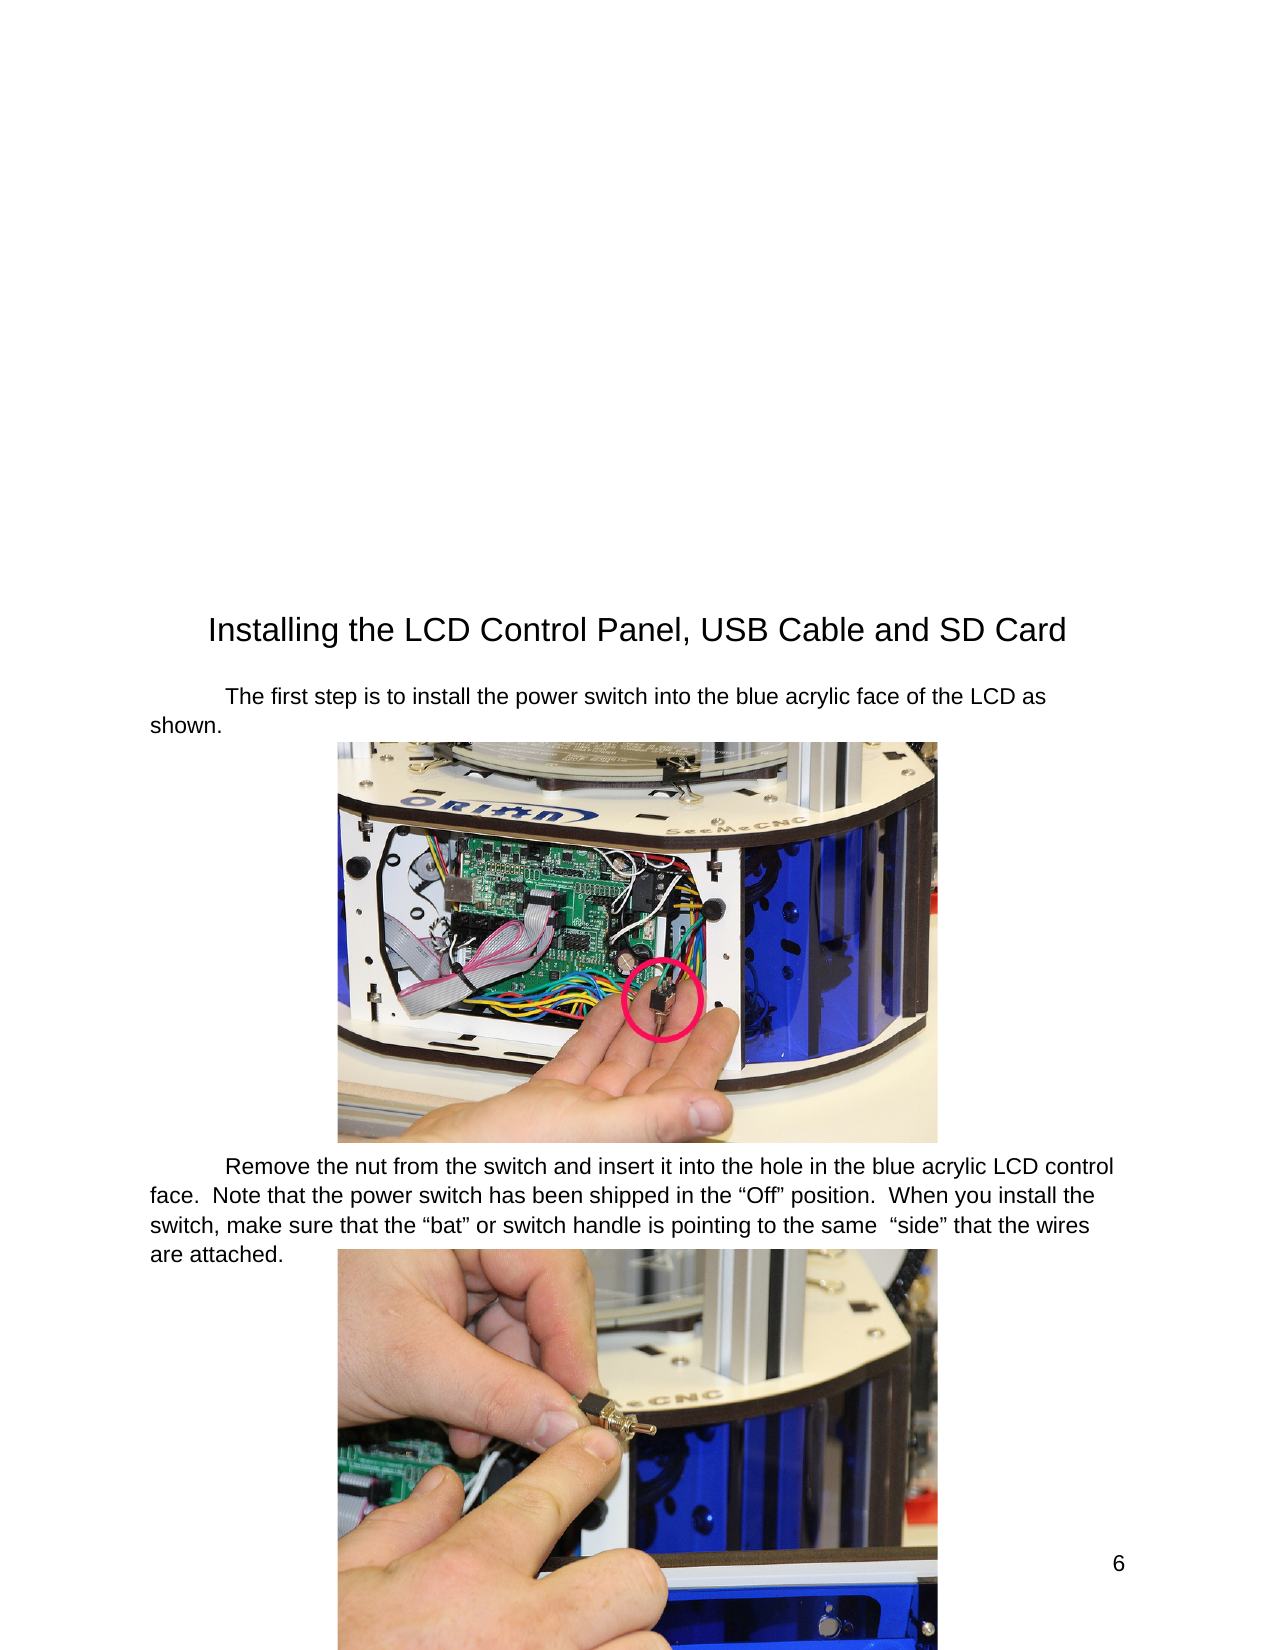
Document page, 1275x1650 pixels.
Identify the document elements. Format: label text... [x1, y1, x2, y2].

picture [337, 1249, 938, 1650]
subtitle Installing the LCD Control Panel, USB Cable and SD Card [150, 611, 1125, 649]
picture [337, 742, 938, 1143]
text Remove the nut from the switch and insert it into the hole in the blue acrylic LCD control face. Note that the power switch has been shipped in the “Off” position. When you install the switch, make sure that the “bat” or switch handle is pointing to the same “side” that the wires are attached. [150, 1154, 1125, 1267]
text The first step is to install the power switch into the blue acrylic face of the LCD as shown. [150, 684, 1125, 739]
